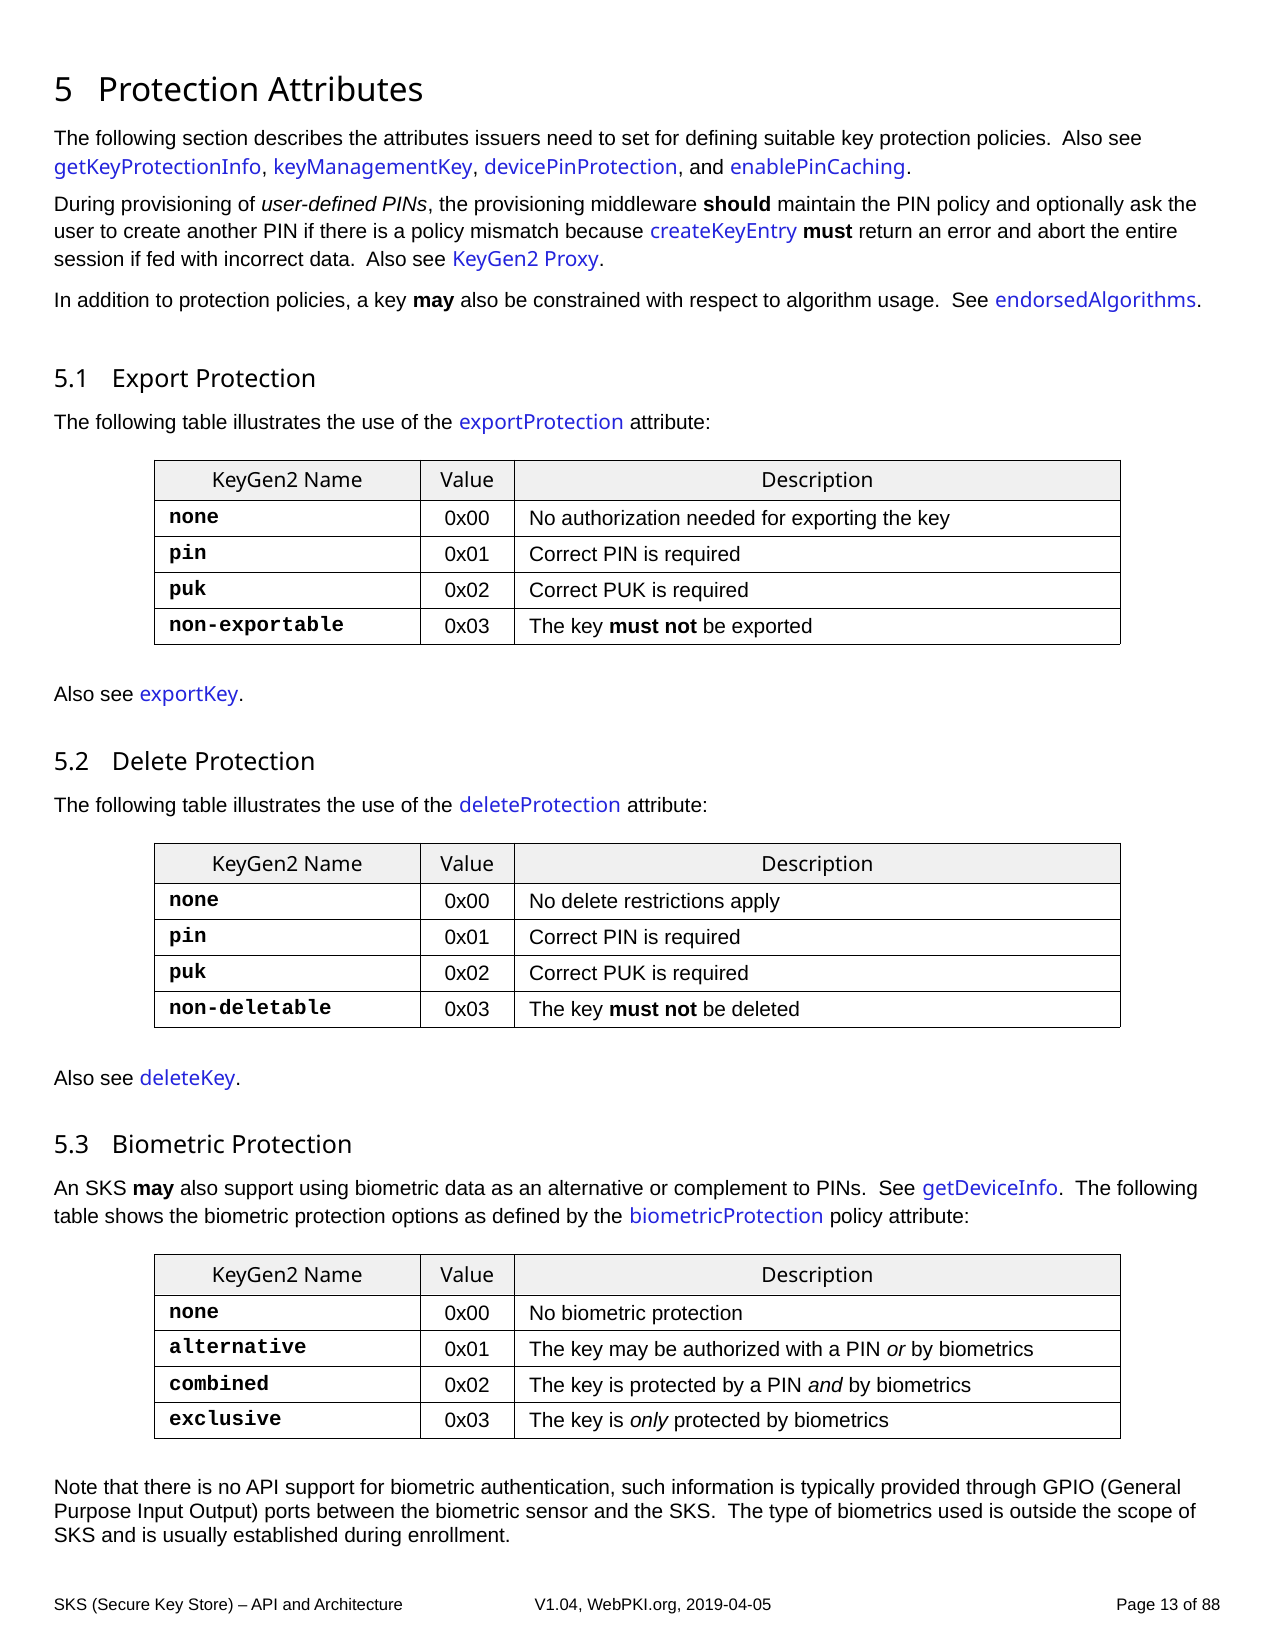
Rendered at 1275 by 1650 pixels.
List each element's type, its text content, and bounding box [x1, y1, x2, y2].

table_cell Correct PUK is required [515, 956, 1120, 991]
subtitle Protection Attributes [54, 66, 1221, 111]
table_header Value [421, 1255, 514, 1294]
table_header Description [515, 461, 1120, 500]
table_cell 0x02 [421, 956, 514, 991]
table_cell Correct PUK is required [515, 573, 1120, 608]
table_header Description [515, 1255, 1120, 1294]
table_cell No biometric protection [515, 1296, 1120, 1330]
table_header KeyGen2 Name [155, 1255, 420, 1294]
text The following table illustrates the use of the deleteProtection attribute: [54, 790, 1221, 819]
table_cell combined [155, 1367, 420, 1402]
table_cell pin [155, 920, 420, 955]
table_cell 0x00 [421, 1296, 514, 1330]
table_cell The key is only protected by biometrics [515, 1403, 1120, 1438]
table_cell puk [155, 573, 420, 608]
subtitle Biometric Protection [54, 1127, 1221, 1161]
text The following section describes the attributes issuers need to set for defining suitable key protection policies. Also see getKeyProtectionInfo, keyManagementKey, devicePinProtection, and enablePinCaching. [54, 123, 1221, 180]
table_header Value [421, 461, 514, 500]
table_cell 0x03 [421, 609, 514, 644]
text In addition to protection policies, a key may also be constrained with respect to algorithm usage. See endorsedAlgorithms. [54, 285, 1221, 313]
text Note that there is no API support for biometric authentication, such information is typically provided through GPIO (General Purpose Input Output) ports between the biometric sensor and the SKS. The type of biometrics used is outside the scope of SKS and is usually established during enrollment. [54, 1475, 1221, 1547]
text During provisioning of user-defined PINs, the provisioning middleware should maintain the PIN policy and optionally ask the user to create another PIN if there is a policy mismatch because createKeyEntry must return an error and abort the entire session if fed with incorrect data. Also see KeyGen2 Proxy. [54, 192, 1221, 273]
table_cell none [155, 884, 420, 919]
table_cell 0x03 [421, 992, 514, 1027]
table_cell exclusive [155, 1403, 420, 1438]
table_header Description [515, 844, 1120, 883]
text An SKS may also support using biometric data as an alternative or complement to PINs. See getDeviceInfo. The following table shows the biometric protection options as defined by the biometricProtection policy attribute: [54, 1173, 1221, 1254]
table_cell non-deletable [155, 992, 420, 1027]
table_cell pin [155, 537, 420, 572]
text The following table illustrates the use of the exportProtection attribute: [54, 407, 1221, 459]
table_header Value [421, 844, 514, 883]
text Also see exportKey. [54, 679, 1221, 708]
table_cell No delete restrictions apply [515, 884, 1120, 919]
table_cell No authorization needed for exporting the key [515, 501, 1120, 536]
table_cell 0x01 [421, 920, 514, 955]
table_cell none [155, 1296, 420, 1330]
table_cell 0x00 [421, 884, 514, 919]
text Also see deleteKey. [54, 1063, 1221, 1091]
table_cell The key is protected by a PIN and by biometrics [515, 1367, 1120, 1402]
table_cell 0x02 [421, 573, 514, 608]
table_cell The key must not be exported [515, 609, 1120, 644]
table_cell 0x02 [421, 1367, 514, 1402]
table_cell non-exportable [155, 609, 420, 644]
table_cell The key must not be deleted [515, 992, 1120, 1027]
table_cell 0x03 [421, 1403, 514, 1438]
table_header KeyGen2 Name [155, 844, 420, 883]
table_cell 0x01 [421, 1331, 514, 1366]
subtitle Export Protection [54, 361, 1221, 395]
table_cell alternative [155, 1331, 420, 1366]
table_cell 0x01 [421, 537, 514, 572]
table_header KeyGen2 Name [155, 461, 420, 500]
table_cell Correct PIN is required [515, 920, 1120, 955]
table_cell 0x00 [421, 501, 514, 536]
table_cell none [155, 501, 420, 536]
table_cell puk [155, 956, 420, 991]
table_cell The key may be authorized with a PIN or by biometrics [515, 1331, 1120, 1366]
table_cell Correct PIN is required [515, 537, 1120, 572]
subtitle Delete Protection [54, 744, 1221, 778]
